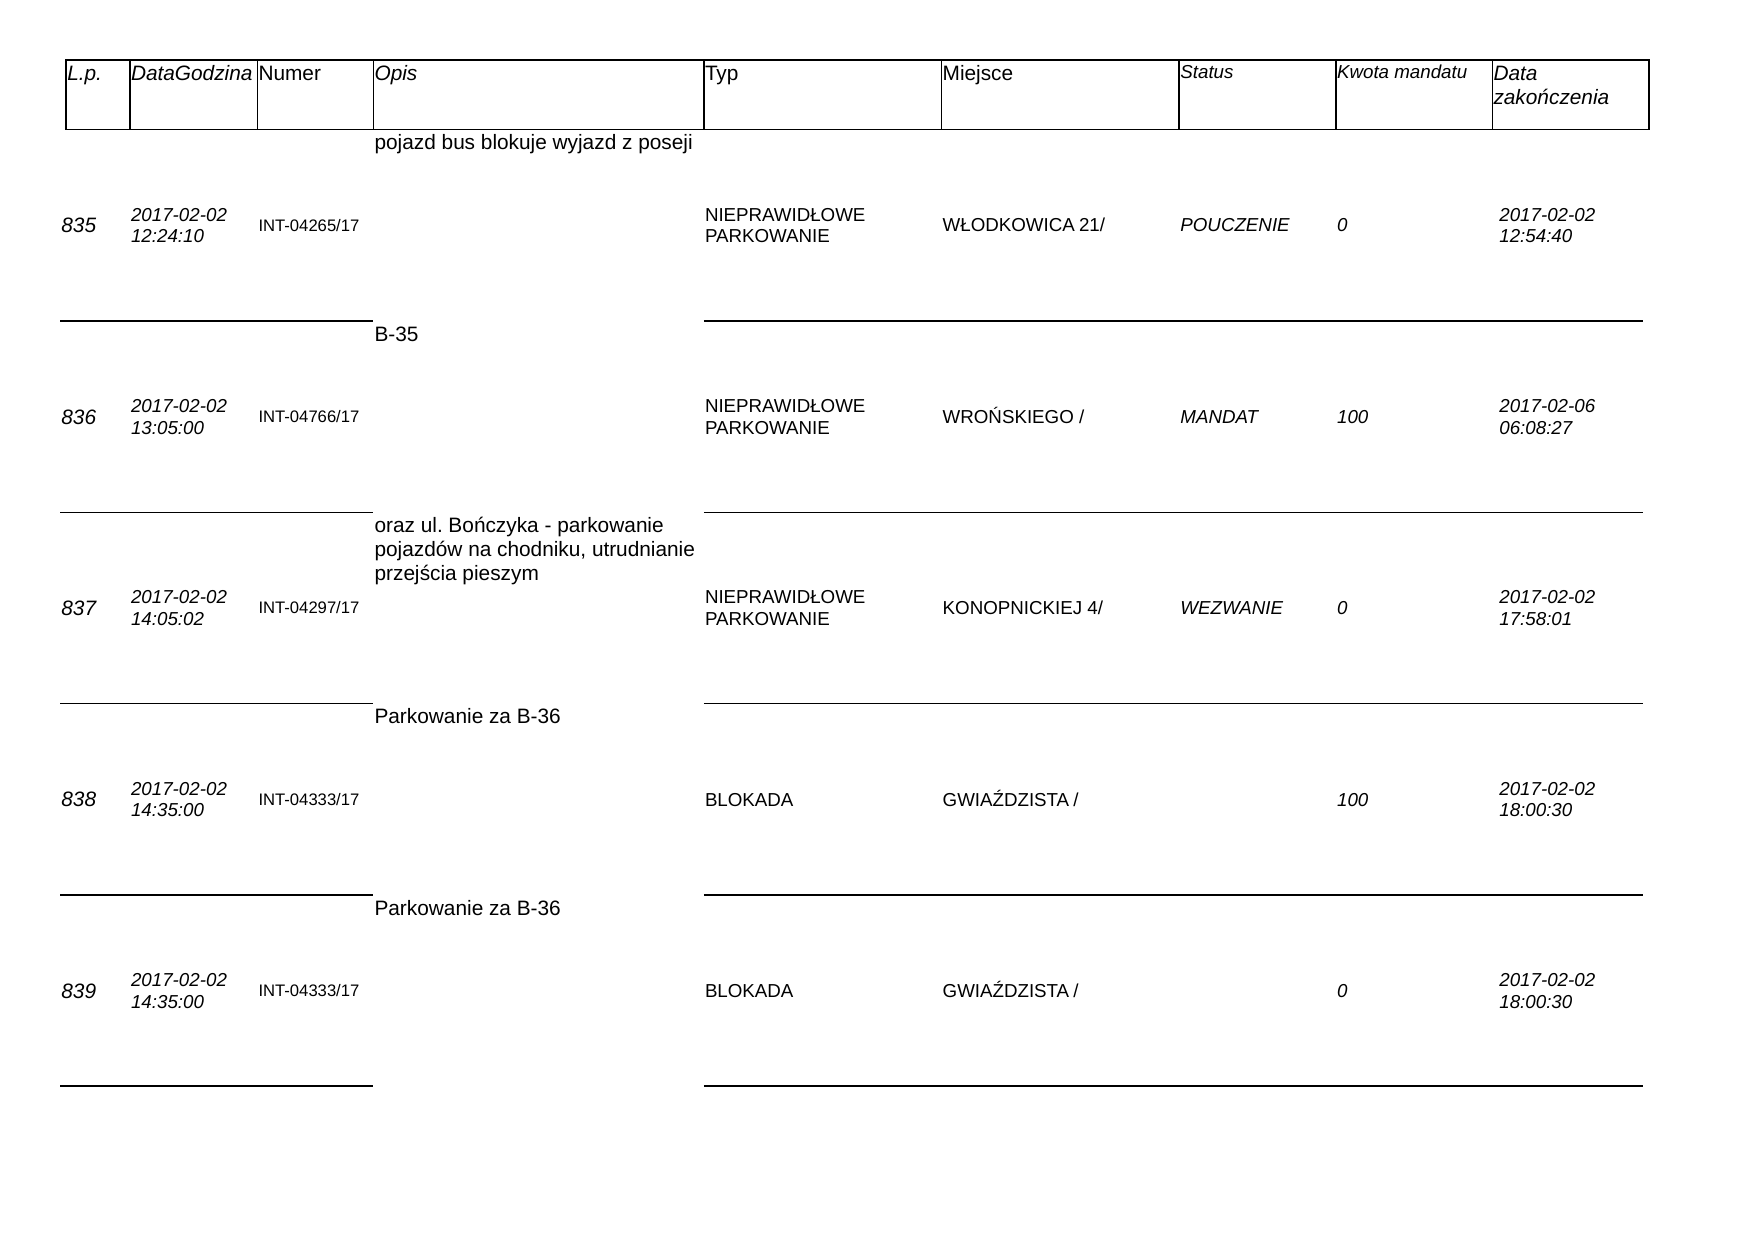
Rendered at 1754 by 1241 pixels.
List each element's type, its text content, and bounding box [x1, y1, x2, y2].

table_cell 2017-02-06 06:08:27 [1498, 322, 1643, 511]
table_cell KONOPNICKIEJ 4/ [941, 513, 1179, 703]
table_cell oraz ul. Bończyka - parkowanie pojazdów na chodniku, utrudnianie przejścia pieszym [373, 511, 704, 703]
table_cell [1643, 703, 1649, 894]
table_header [60, 59, 65, 129]
table_cell 835 [60, 129, 130, 320]
table_cell 0 [1336, 896, 1498, 1085]
table_cell INT-04265/17 [257, 130, 373, 320]
table_cell 2017-02-02 18:00:30 [1498, 704, 1643, 894]
table_cell 100 [1336, 322, 1498, 511]
table_header Numer [258, 61, 373, 129]
table_cell 100 [1336, 704, 1498, 894]
table_cell [1643, 320, 1649, 511]
table_cell INT-04333/17 [257, 896, 373, 1085]
table_cell POUCZENIE [1179, 130, 1336, 320]
table_cell Parkowanie za B-36 [373, 703, 704, 894]
table_cell 2017-02-02 14:05:02 [130, 513, 257, 703]
table_cell B-35 [373, 320, 704, 511]
table_cell GWIAŹDZISTA / [941, 896, 1179, 1085]
table_cell INT-04333/17 [257, 704, 373, 894]
table_cell [1179, 896, 1336, 1085]
table_cell NIEPRAWIDŁOWE PARKOWANIE [704, 513, 941, 703]
table_cell 2017-02-02 18:00:30 [1498, 896, 1643, 1085]
table_cell 2017-02-02 12:54:40 [1498, 130, 1643, 320]
table_cell WŁODKOWICA 21/ [941, 130, 1179, 320]
table_cell 839 [60, 896, 130, 1085]
table_cell 0 [1336, 130, 1498, 320]
table_header L.p. [67, 61, 129, 129]
table_header Kwota mandatu [1337, 61, 1492, 129]
table_cell [1643, 511, 1649, 703]
table_cell 836 [60, 322, 130, 511]
table_cell WROŃSKIEGO / [941, 322, 1179, 511]
table_cell BLOKADA [704, 896, 941, 1085]
table_header Opis [374, 61, 703, 129]
table_cell NIEPRAWIDŁOWE PARKOWANIE [704, 130, 941, 320]
table_cell 838 [60, 704, 130, 894]
table_cell [1643, 130, 1649, 320]
table_cell 837 [60, 513, 130, 703]
table_cell INT-04297/17 [257, 513, 373, 703]
table_cell 2017-02-02 14:35:00 [130, 896, 257, 1085]
table_cell NIEPRAWIDŁOWE PARKOWANIE [704, 322, 941, 511]
table_cell MANDAT [1179, 322, 1336, 511]
table_cell INT-04766/17 [257, 322, 373, 511]
table_cell 2017-02-02 13:05:00 [130, 322, 257, 511]
table_cell 0 [1336, 513, 1498, 703]
table_cell GWIAŹDZISTA / [941, 704, 1179, 894]
table_header Data zakończenia [1493, 61, 1648, 129]
table_cell 2017-02-02 17:58:01 [1498, 513, 1643, 703]
table_cell [1643, 894, 1649, 1085]
table_cell BLOKADA [704, 704, 941, 894]
table_cell [1179, 704, 1336, 894]
table_cell pojazd bus blokuje wyjazd z poseji [373, 130, 704, 320]
table_header Miejsce [942, 61, 1178, 129]
table_cell WEZWANIE [1179, 513, 1336, 703]
table_cell 2017-02-02 12:24:10 [130, 130, 257, 320]
table_cell 2017-02-02 14:35:00 [130, 704, 257, 894]
table_header Status [1180, 61, 1335, 129]
table_header Typ [705, 61, 941, 129]
table_cell Parkowanie za B-36 [373, 894, 704, 1085]
table_header DataGodzina [131, 61, 257, 129]
